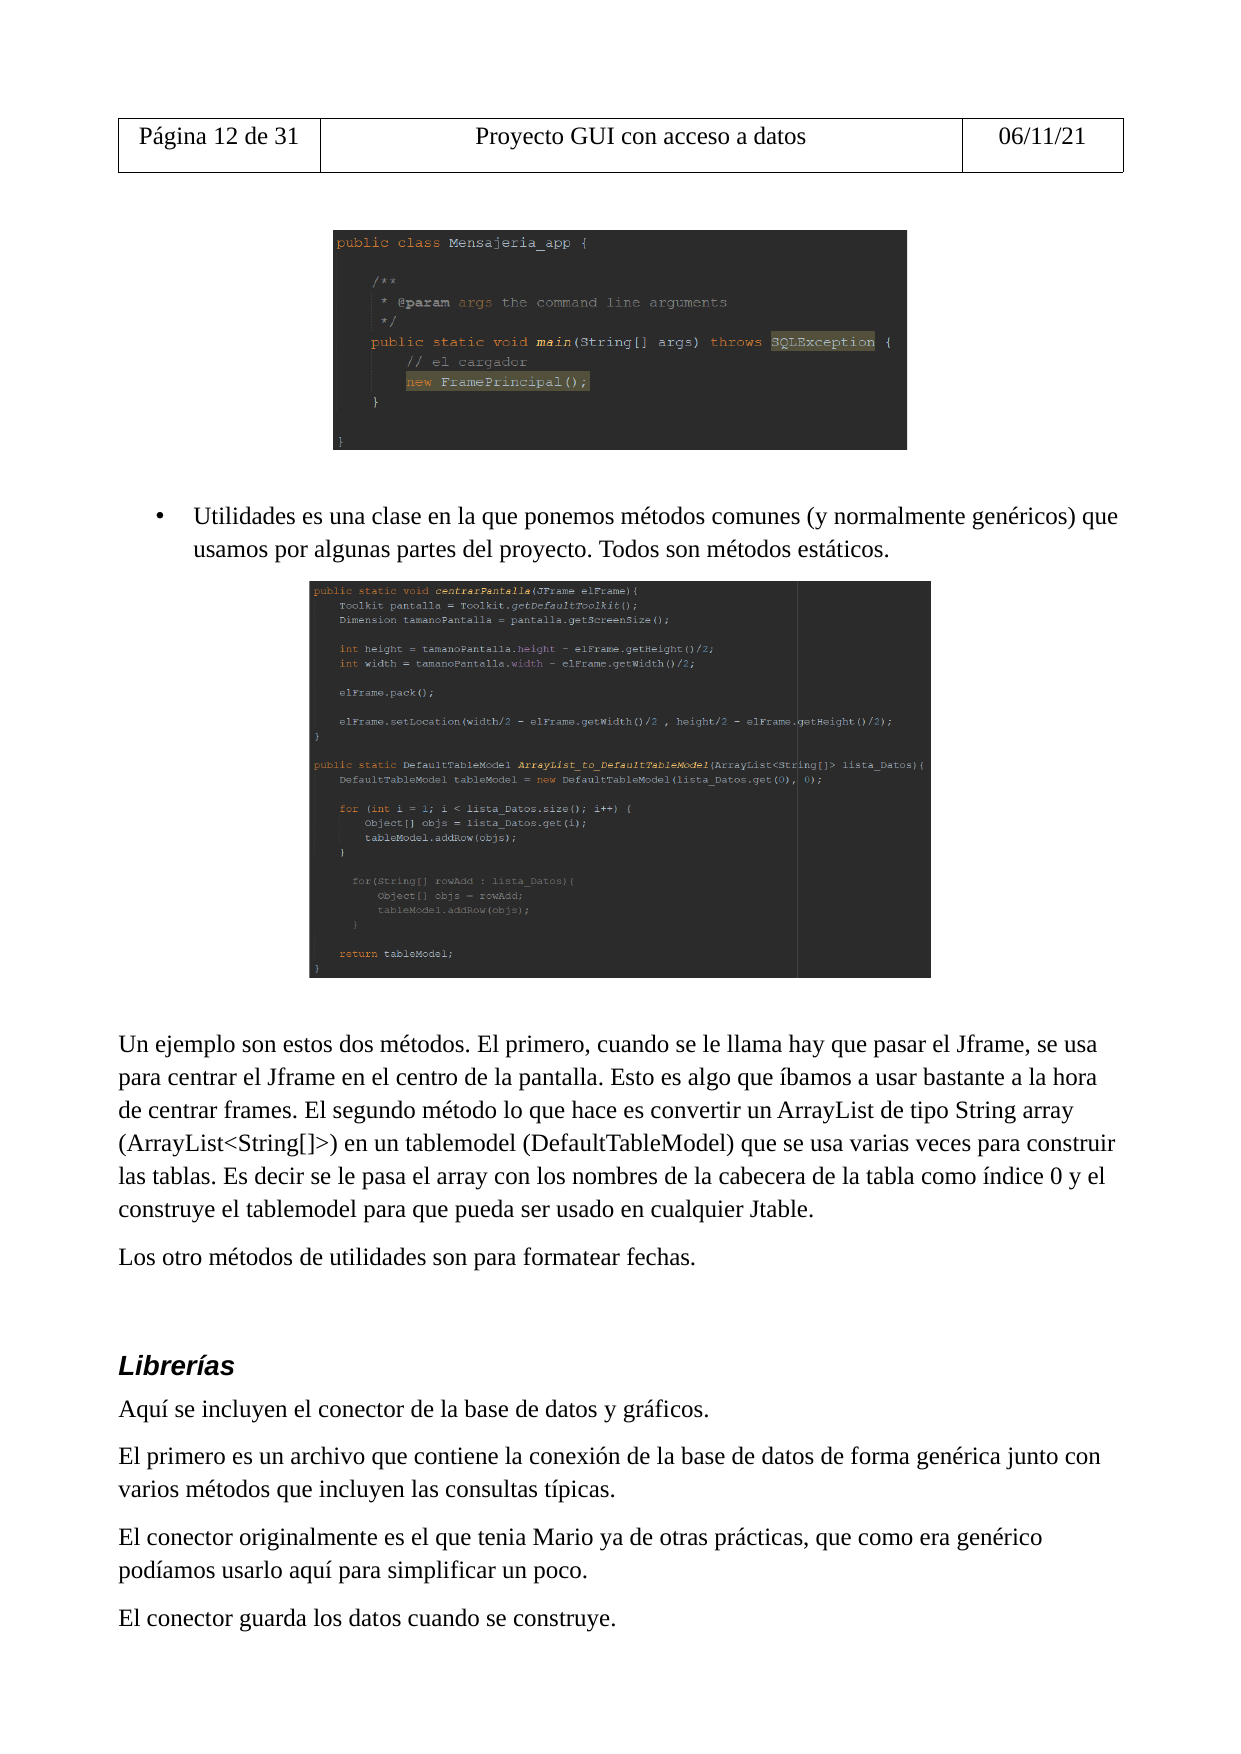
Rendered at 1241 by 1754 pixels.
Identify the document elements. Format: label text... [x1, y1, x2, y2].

list Utilidades es una clase en la que ponemos métodos comunes (y normalmente genéricos) que usamos por algunas partes del proyecto. Todos son métodos estáticos. [156, 501, 1122, 563]
text El conector guarda los datos cuando se construye. [118, 1603, 1122, 1631]
text Aquí se incluyen el conector de la base de datos y gráficos. [118, 1394, 1122, 1423]
picture [333, 230, 908, 450]
picture [309, 581, 931, 978]
text Los otro métodos de utilidades son para formatear fechas. [118, 1242, 1122, 1271]
subtitle Librerías [118, 1349, 1122, 1381]
text El primero es un archivo que contiene la conexión de la base de datos de forma genérica junto con varios métodos que incluyen las consultas típicas. [118, 1441, 1122, 1503]
text El conector originalmente es el que tenia Mario ya de otras prácticas, que como era genérico podíamos usarlo aquí para simplificar un poco. [118, 1522, 1122, 1584]
text Un ejemplo son estos dos métodos. El primero, cuando se le llama hay que pasar el Jframe, se usa para centrar el Jframe en el centro de la pantalla. Esto es algo que íbamos a usar bastante a la hora de centrar frames. El segundo método lo que hace es convertir un ArrayList de tipo String array (ArrayList<String[]>) en un tablemodel (DefaultTableModel) que se usa varias veces para construir las tablas. Es decir se le pasa el array con los nombres de la cabecera de la tabla como índice 0 y el construye el tablemodel para que pueda ser usado en cualquier Jtable. [118, 1029, 1122, 1223]
